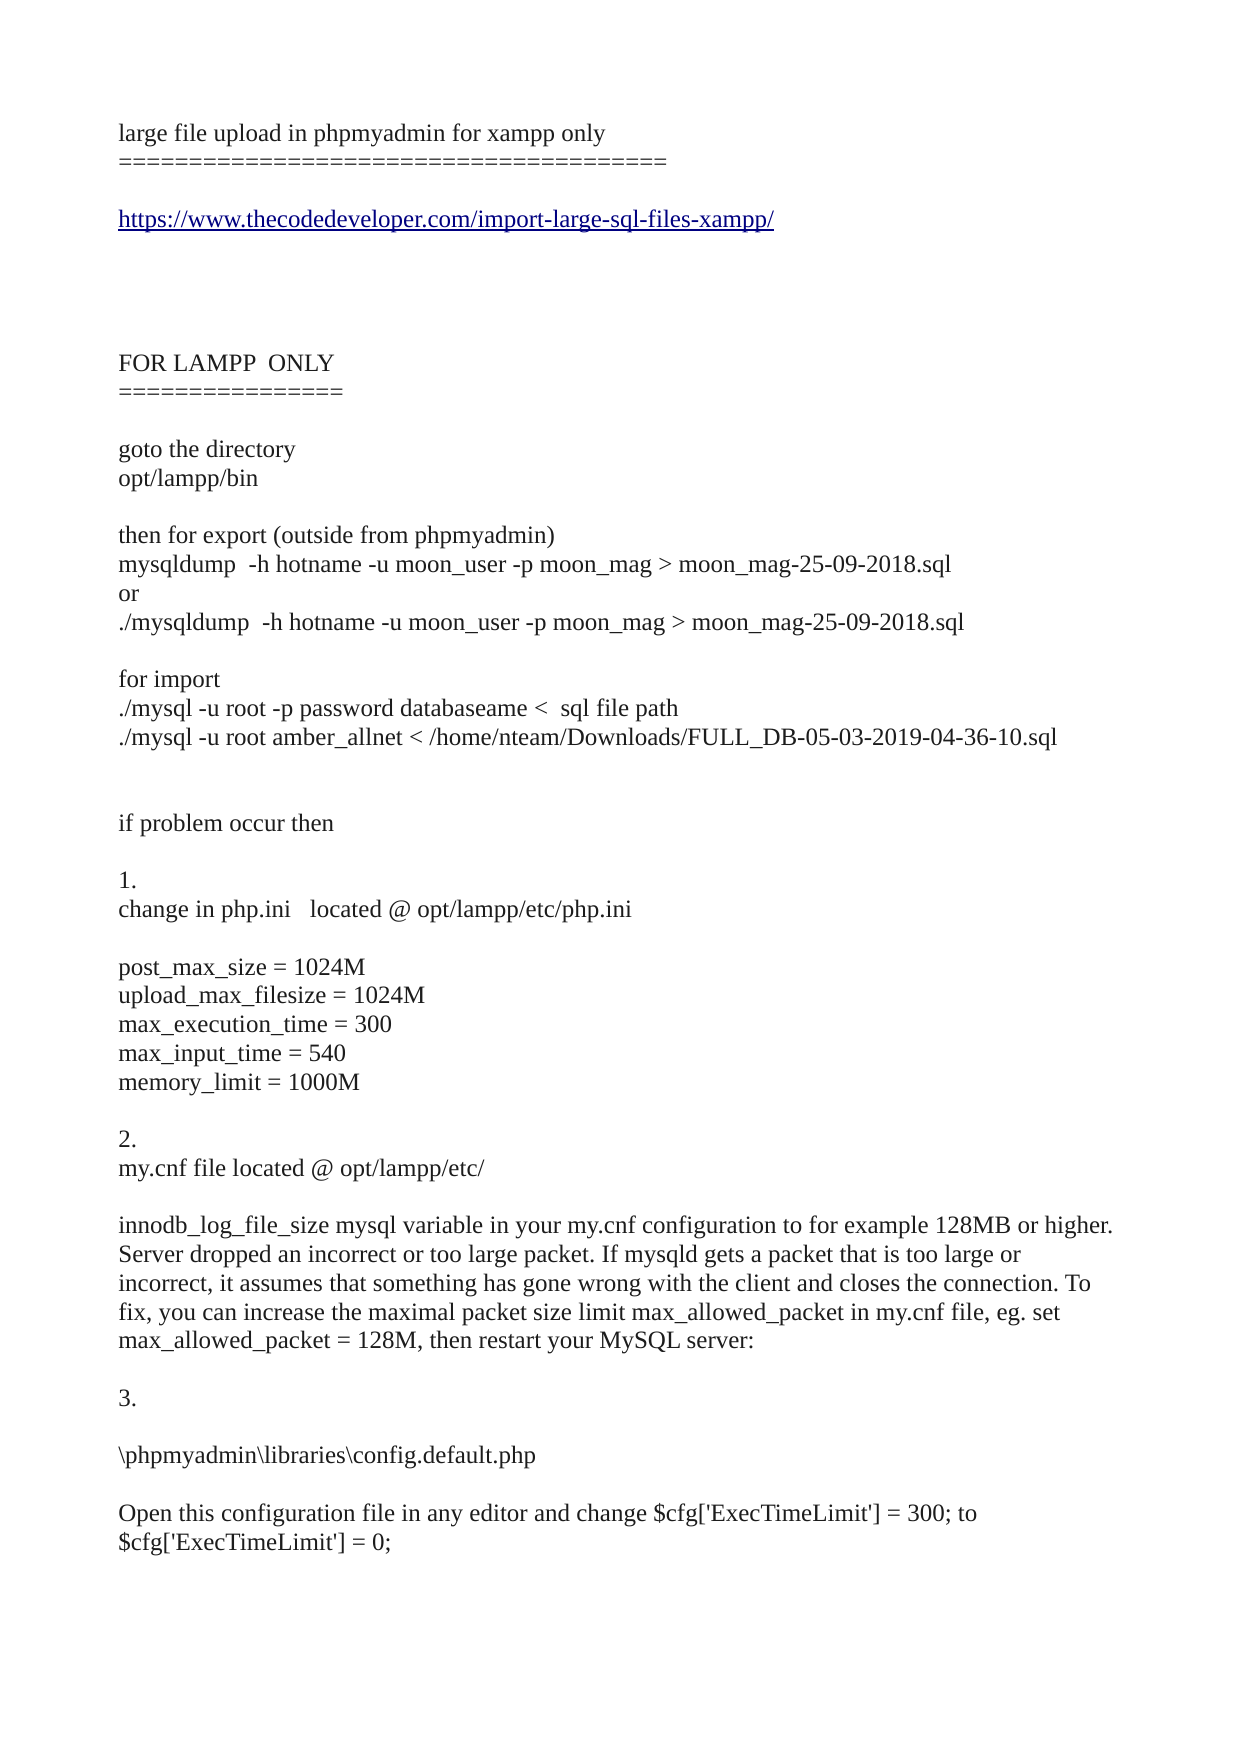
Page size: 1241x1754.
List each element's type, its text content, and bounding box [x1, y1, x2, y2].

text my.cnf file located @ opt/lampp/etc/ [118, 1153, 1122, 1182]
text https://www.thecodedeveloper.com/import-large-sql-files-xampp/ [118, 204, 1122, 233]
text FOR LAMPP ONLY [118, 348, 1122, 377]
text \phpmyadmin\libraries\config.default.php [118, 1441, 1122, 1469]
text or [118, 578, 1122, 607]
text max_input_time = 540 [118, 1038, 1122, 1067]
text post_max_size = 1024M [118, 952, 1122, 981]
text then for export (outside from phpmyadmin) [118, 521, 1122, 549]
text ./mysqldump -h hotname -u moon_user -p moon_mag > moon_mag-25-09-2018.sql [118, 607, 1122, 636]
text goto the directory [118, 434, 1122, 463]
text 3. [118, 1383, 1122, 1412]
text ./mysql -u root -p password databaseame < sql file path [118, 693, 1122, 722]
text ======================================= [118, 147, 1122, 176]
text upload_max_filesize = 1024M [118, 981, 1122, 1009]
text opt/lampp/bin [118, 463, 1122, 492]
text if problem occur then [118, 808, 1122, 837]
text max_execution_time = 300 [118, 1009, 1122, 1038]
text Open this configuration file in any editor and change $cfg['ExecTimeLimit'] = 300; to $cfg['ExecTimeLimit'] = 0; [118, 1498, 1122, 1556]
text memory_limit = 1000M [118, 1067, 1122, 1096]
text innodb_log_file_size mysql variable in your my.cnf configuration to for example 128MB or higher. [118, 1211, 1122, 1239]
text mysqldump -h hotname -u moon_user -p moon_mag > moon_mag-25-09-2018.sql [118, 549, 1122, 578]
text ================ [118, 377, 1122, 406]
text 1. [118, 866, 1122, 894]
text Server dropped an incorrect or too large packet. If mysqld gets a packet that is too large or incorrect, it assumes that something has gone wrong with the client and closes the connection. To fix, you can increase the maximal packet size limit max_allowed_packet in my.cnf file, eg. set max_allowed_packet = 128M, then restart your MySQL server: [118, 1239, 1122, 1354]
text for import [118, 664, 1122, 693]
text large file upload in phpmyadmin for xampp only [118, 118, 1122, 147]
text change in php.ini located @ opt/lampp/etc/php.ini [118, 894, 1122, 923]
text 2. [118, 1124, 1122, 1153]
text ./mysql -u root amber_allnet < /home/nteam/Downloads/FULL_DB-05-03-2019-04-36-10.sql [118, 722, 1122, 751]
